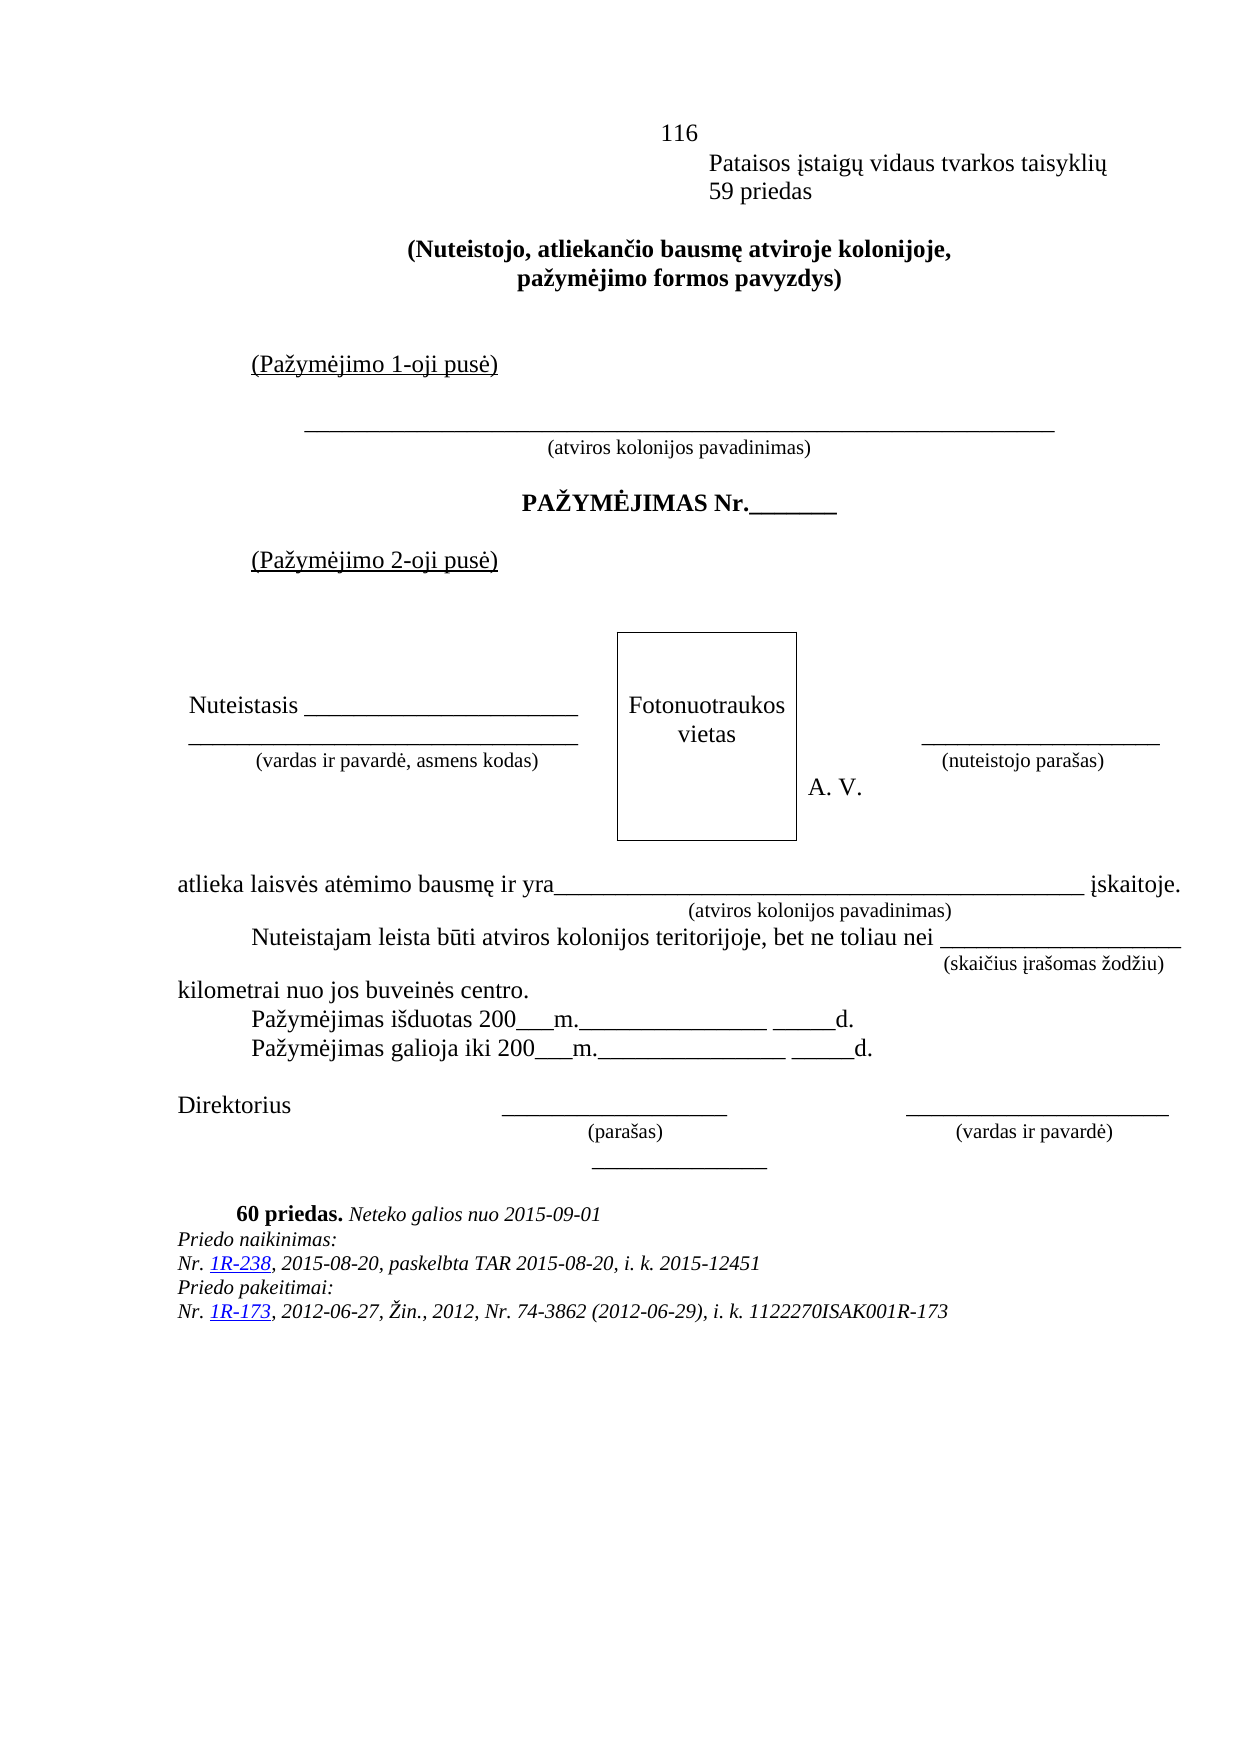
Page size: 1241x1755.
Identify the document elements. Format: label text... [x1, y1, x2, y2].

text Pažymėjimas išduotas 200___m._______________ _____d. [177, 1004, 1181, 1033]
text PAŽYMĖJIMAS Nr._______ [177, 488, 1181, 517]
text Priedo naikinimas: [177, 1227, 1181, 1251]
table_header Fotonuotraukos vietas [618, 633, 796, 840]
text Direktorius __________________ _____________________ [177, 1090, 1181, 1119]
text Nr. 1R-238, 2015-08-20, paskelbta TAR 2015-08-20, i. k. 2015-12451 [177, 1251, 1181, 1275]
text 59 priedas [177, 176, 1181, 205]
text atlieka laisvės atėmimo bausmę ir yra įskaitoje. [177, 869, 1181, 898]
text ____________________________________________________________ [177, 406, 1181, 435]
text pažymėjimo formos pavyzdys) [177, 263, 1181, 291]
text ______________ [177, 1143, 1181, 1172]
text Pažymėjimas galioja iki 200___m._______________ _____d. [177, 1033, 1181, 1061]
table_header (nuteistojo parašas) A. V. [797, 632, 1171, 840]
text 60 priedas. Neteko galios nuo 2015-09-01 [177, 1200, 1181, 1227]
text (atviros kolonijos pavadinimas) [177, 435, 1181, 459]
table_header Nuteistasis (vardas ir pavardė, asmens kodas) [177, 632, 617, 840]
text Priedo pakeitimai: [177, 1275, 1181, 1299]
text Nuteistajam leista būti atviros kolonijos teritorijoje, bet ne toliau nei [177, 922, 1181, 951]
text (skaičius įrašomas žodžiu) [177, 951, 1181, 975]
text kilometrai nuo jos buveinės centro. [177, 975, 1181, 1004]
text (Pažymėjimo 1-oji pusė) [177, 349, 1181, 378]
text Pataisos įstaigų vidaus tvarkos taisyklių [709, 148, 1181, 176]
text (atviros kolonijos pavadinimas) [177, 898, 1181, 922]
text (parašas) (vardas ir pavardė) [177, 1119, 1181, 1143]
text Nr. 1R-173, 2012-06-27, Žin., 2012, Nr. 74-3862 (2012-06-29), i. k. 1122270ISAK001R-173 [177, 1299, 1181, 1323]
text (Nuteistojo, atliekančio bausmę atviroje kolonijoje, [177, 234, 1181, 263]
text (Pažymėjimo 2-oji pusė) [177, 545, 1181, 574]
